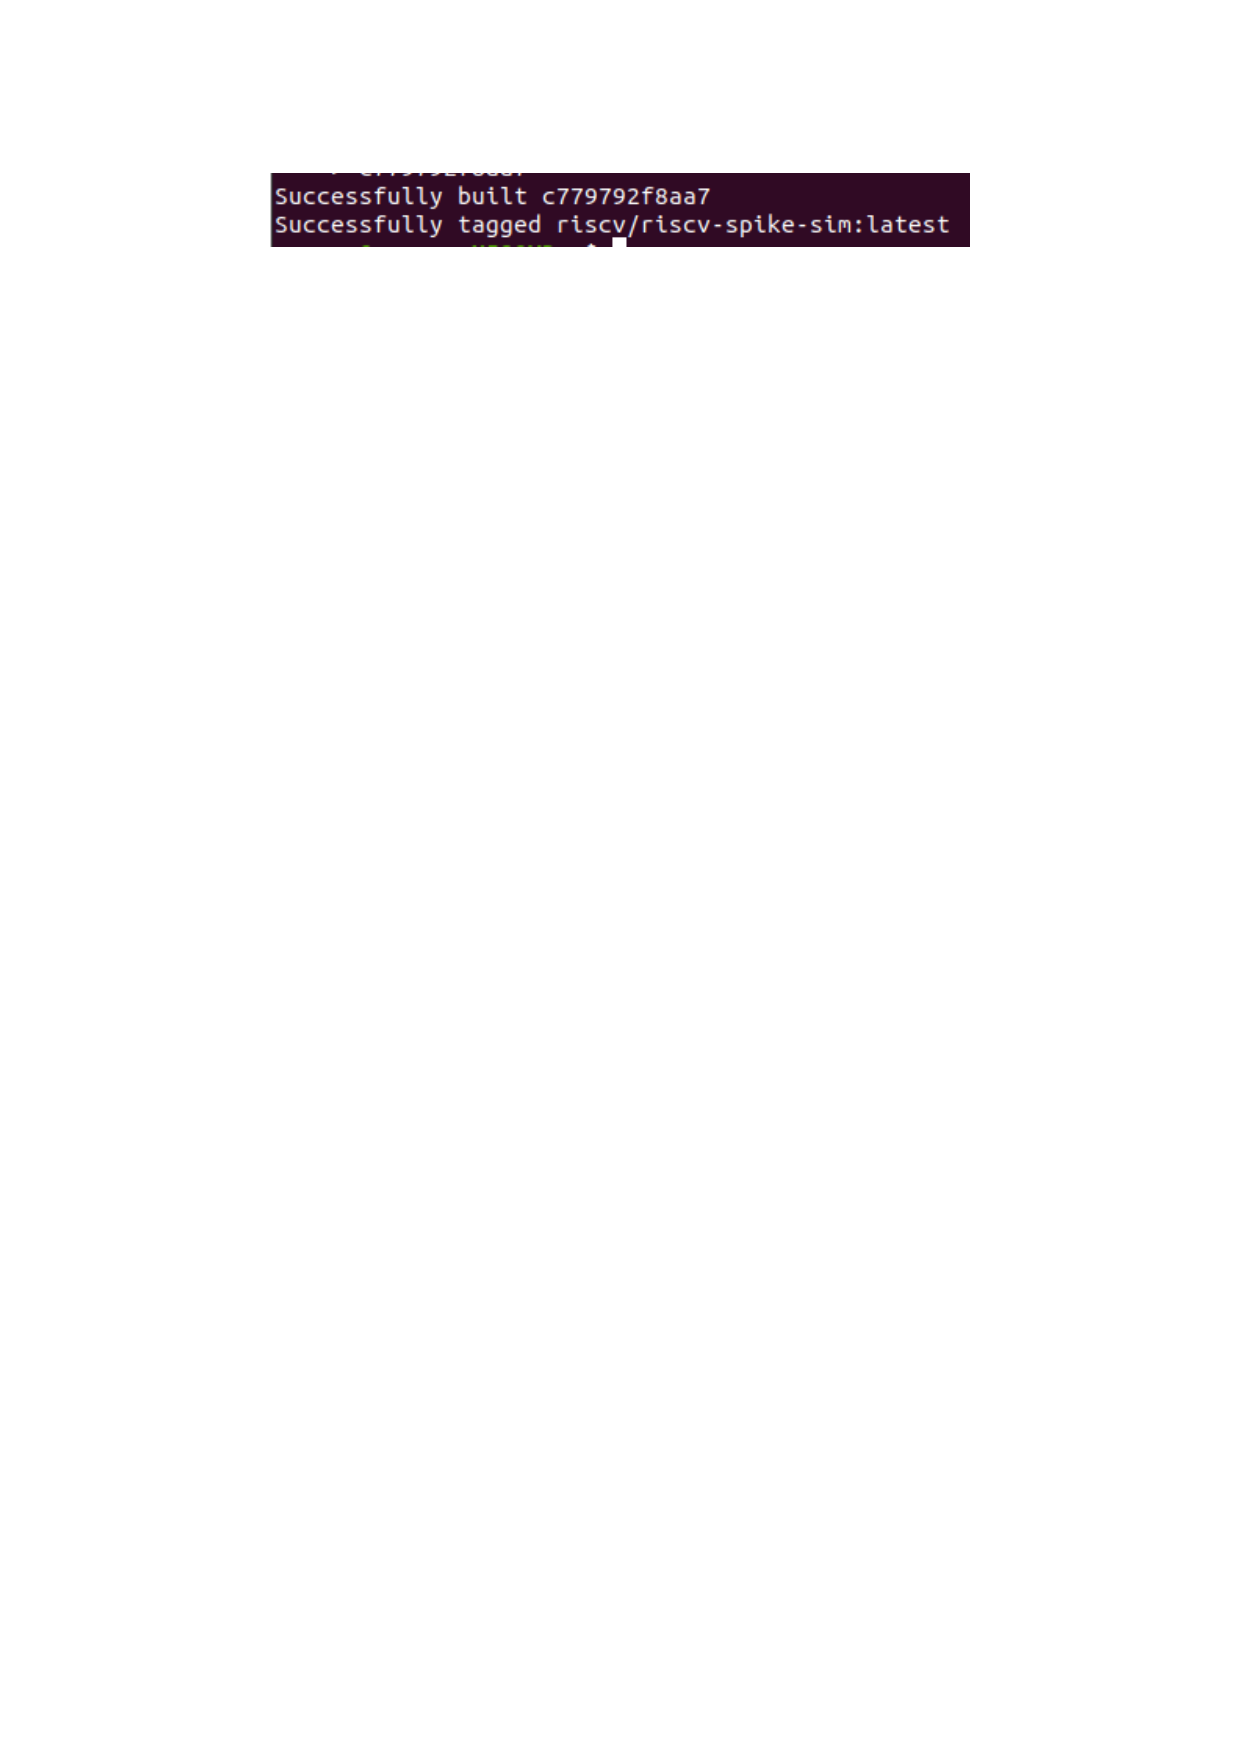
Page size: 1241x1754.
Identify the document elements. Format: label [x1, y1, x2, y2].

picture [270, 173, 970, 247]
